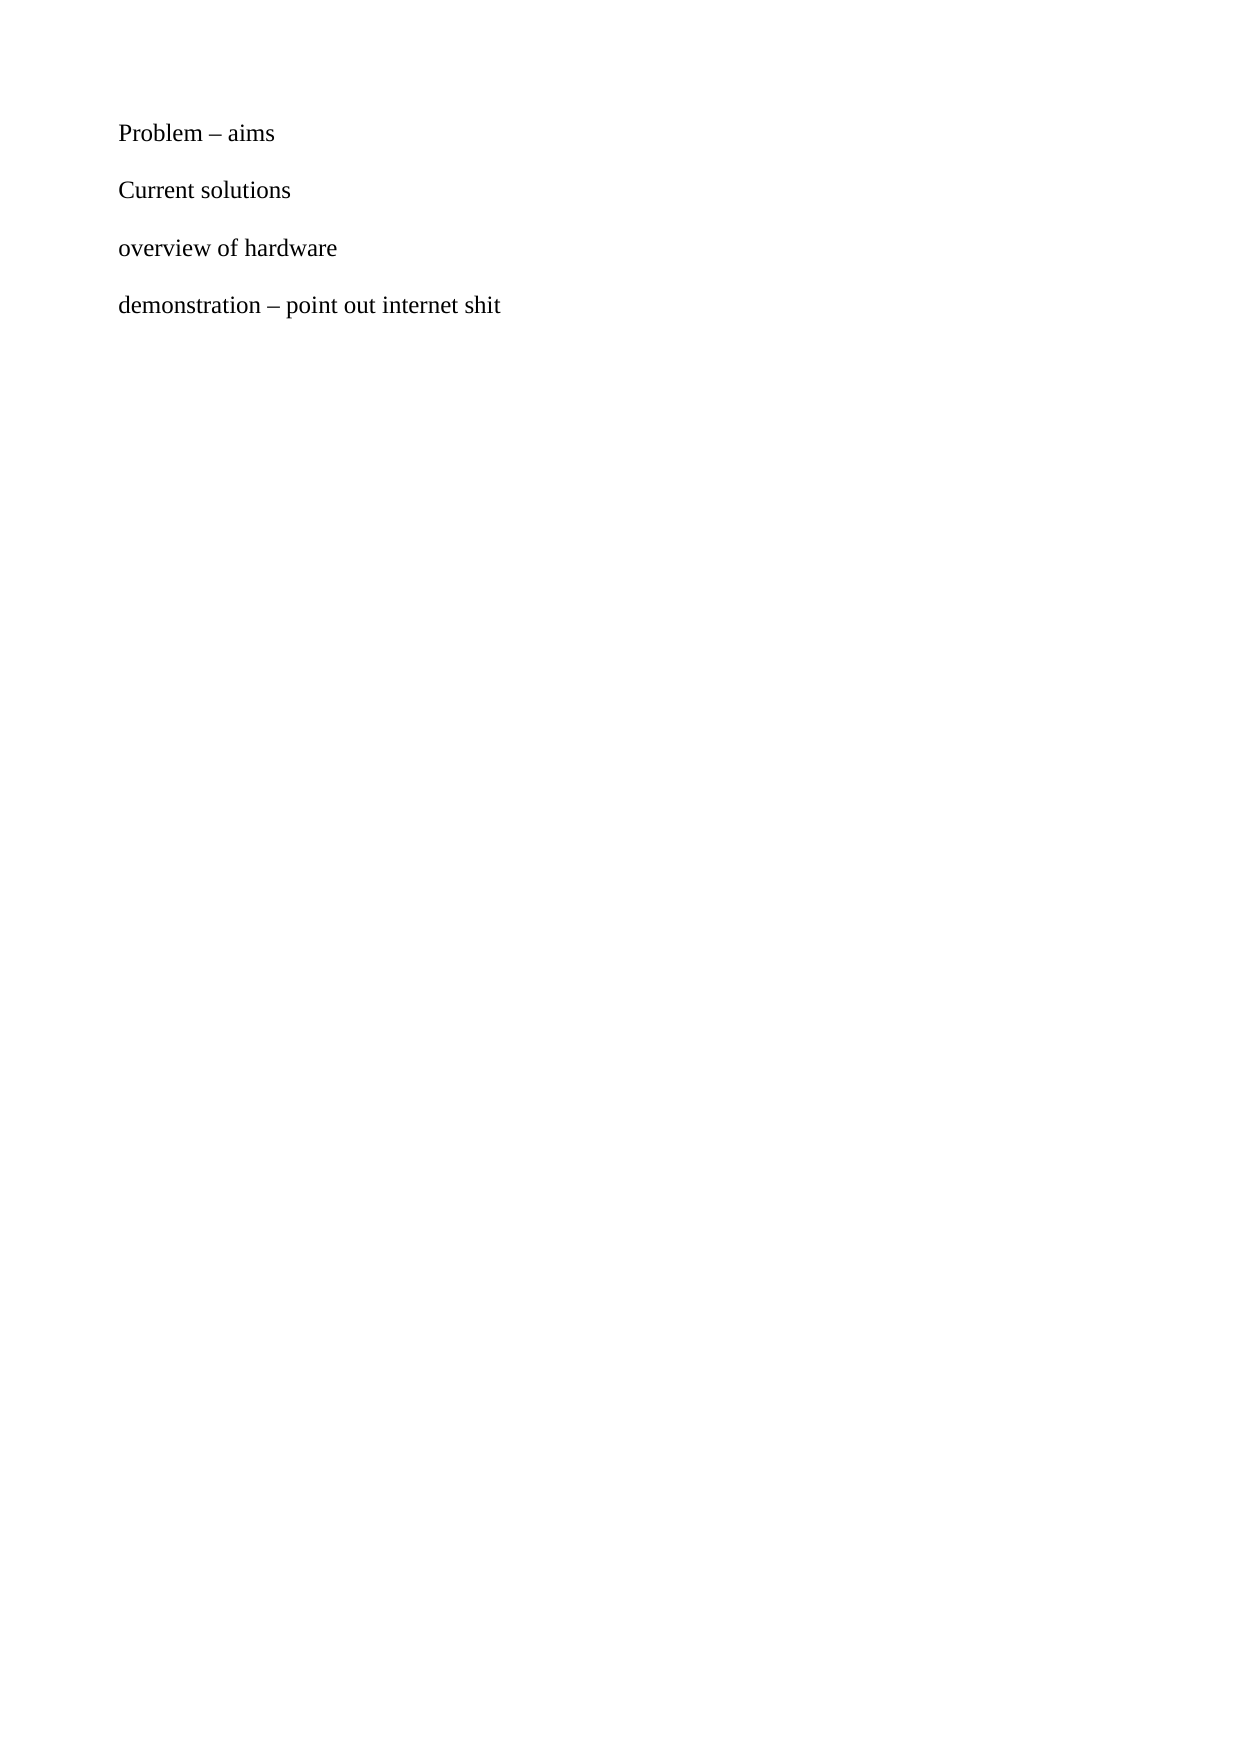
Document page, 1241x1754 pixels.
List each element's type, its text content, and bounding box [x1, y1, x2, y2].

text overview of hardware [118, 233, 1122, 262]
text Problem – aims [118, 118, 1122, 147]
text Current solutions [118, 176, 1122, 204]
text demonstration – point out internet shit [118, 291, 1122, 319]
